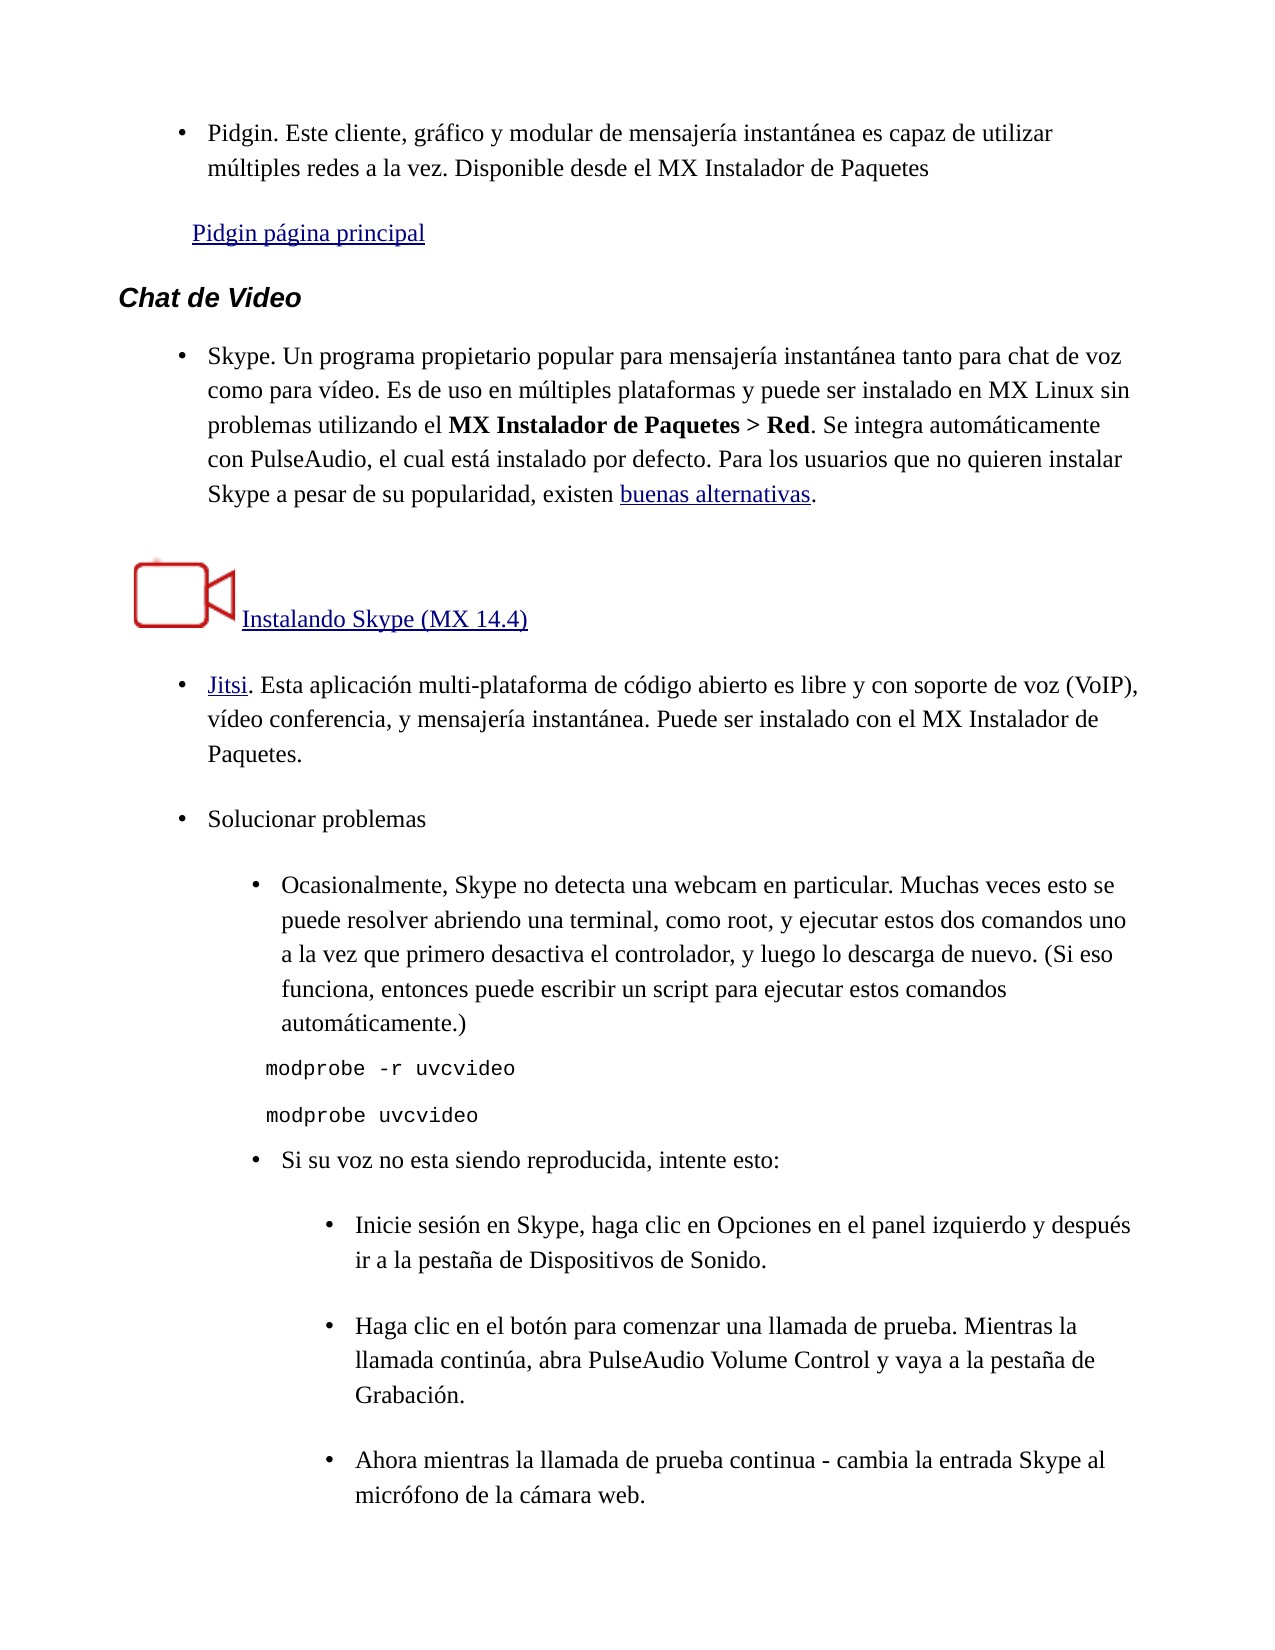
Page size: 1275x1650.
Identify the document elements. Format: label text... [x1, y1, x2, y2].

list Ahora mientras la llamada de prueba continua - cambia la entrada Skype al micrófono de la cámara web. [325, 1445, 1141, 1509]
text Instalando Skype (MX 14.4) [134, 544, 1141, 633]
list Skype. Un programa propietario popular para mensajería instantánea tanto para chat de voz como para vídeo. Es de uso en múltiples plataformas y puede ser instalado en MX Linux sin problemas utilizando el MX Instalador de Paquetes > Red. Se integra automáticamente con PulseAudio, el cual está instalado por defecto. Para los usuarios que no quieren instalar Skype a pesar de su popularidad, existen buenas alternativas. [178, 341, 1141, 508]
list Pidgin. Este cliente, gráfico y modular de mensajería instantánea es capaz de utilizar múltiples redes a la vez. Disponible desde el MX Instalador de Paquetes [178, 118, 1141, 181]
list Haga clic en el botón para comenzar una llamada de prueba. Mientras la llamada continúa, abra PulseAudio Volume Control y vaya a la pestaña de Grabación. [325, 1311, 1141, 1408]
list Solucionar problemas [178, 804, 1141, 833]
list modprobe -r uvcvideo [236, 1058, 1157, 1082]
list Jitsi. Esta aplicación multi-plataforma de código abierto es libre y con soporte de voz (VoIP), vídeo conferencia, y mensajería instantánea. Puede ser instalado con el MX Instalador de Paquetes. [178, 670, 1141, 767]
text modprobe uvcvideo [118, 1106, 1157, 1129]
list Ocasionalmente, Skype no detecta una webcam en particular. Muchas veces esto se puede resolver abriendo una terminal, como root, y ejecutar estos dos comandos uno a la vez que primero desactiva el controlador, y luego lo descarga de nuevo. (Si eso funciona, entonces puede escribir un script para ejecutar estos comandos automáticamente.) [252, 870, 1141, 1037]
picture [133, 544, 236, 628]
list Inicie sesión en Skype, haga clic en Opciones en el panel izquierdo y después ir a la pestaña de Dispositivos de Sonido. [325, 1211, 1141, 1274]
list Si su voz no esta siendo reproducida, intente esto: [252, 1145, 1141, 1173]
list Pidgin página principal [162, 218, 1157, 247]
subtitle Chat de Video [118, 281, 1157, 313]
